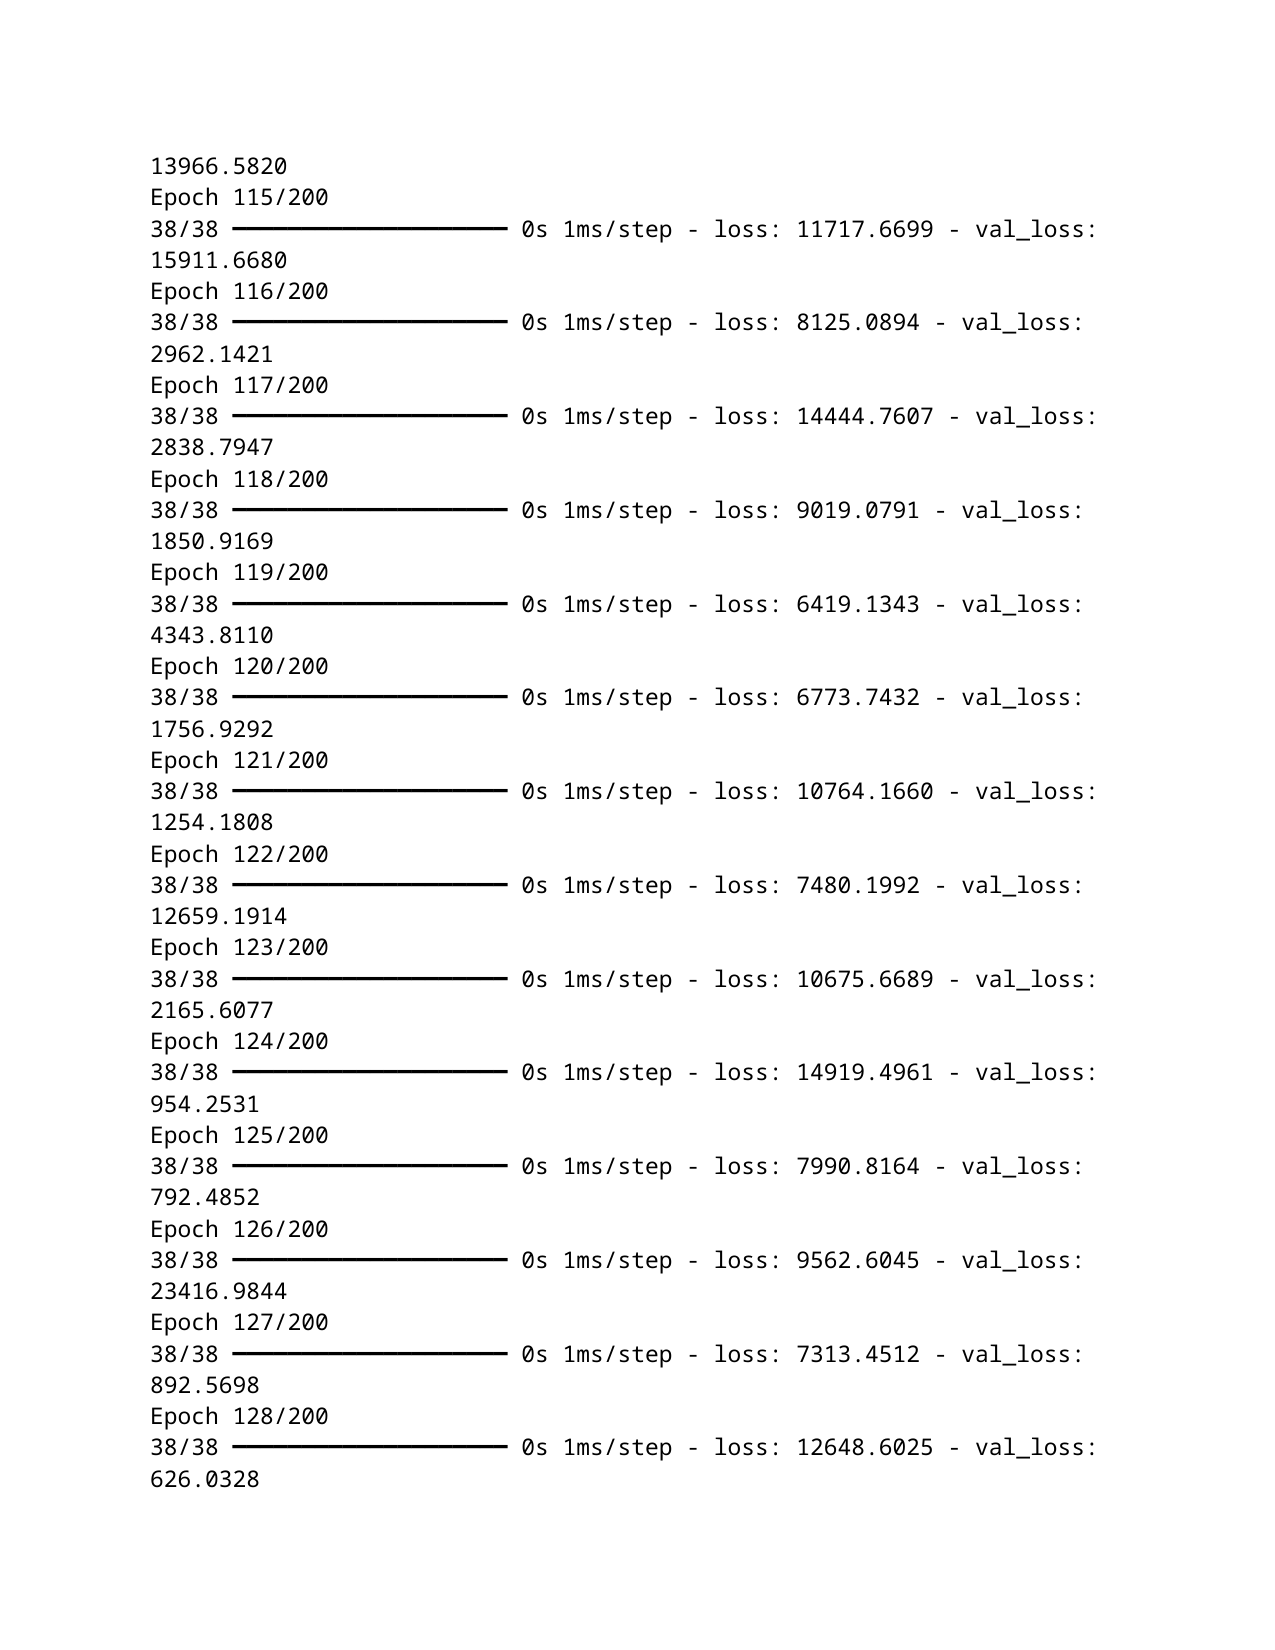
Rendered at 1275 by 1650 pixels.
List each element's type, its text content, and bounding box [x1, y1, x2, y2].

text 13966.5820 Epoch 115/200 38/38 ━━━━━━━━━━━━━━━━━━━━ 0s 1ms/step - loss: 11717.6699 - val_loss: 15911.6680 Epoch 116/200 38/38 ━━━━━━━━━━━━━━━━━━━━ 0s 1ms/step - loss: 8125.0894 - val_loss: 2962.1421 Epoch 117/200 38/38 ━━━━━━━━━━━━━━━━━━━━ 0s 1ms/step - loss: 14444.7607 - val_loss: 2838.7947 Epoch 118/200 38/38 ━━━━━━━━━━━━━━━━━━━━ 0s 1ms/step - loss: 9019.0791 - val_loss: 1850.9169 Epoch 119/200 38/38 ━━━━━━━━━━━━━━━━━━━━ 0s 1ms/step - loss: 6419.1343 - val_loss: 4343.8110 Epoch 120/200 38/38 ━━━━━━━━━━━━━━━━━━━━ 0s 1ms/step - loss: 6773.7432 - val_loss: 1756.9292 Epoch 121/200 38/38 ━━━━━━━━━━━━━━━━━━━━ 0s 1ms/step - loss: 10764.1660 - val_loss: 1254.1808 Epoch 122/200 38/38 ━━━━━━━━━━━━━━━━━━━━ 0s 1ms/step - loss: 7480.1992 - val_loss: 12659.1914 Epoch 123/200 38/38 ━━━━━━━━━━━━━━━━━━━━ 0s 1ms/step - loss: 10675.6689 - val_loss: 2165.6077 Epoch 124/200 38/38 ━━━━━━━━━━━━━━━━━━━━ 0s 1ms/step - loss: 14919.4961 - val_loss: 954.2531 Epoch 125/200 38/38 ━━━━━━━━━━━━━━━━━━━━ 0s 1ms/step - loss: 7990.8164 - val_loss: 792.4852 Epoch 126/200 38/38 ━━━━━━━━━━━━━━━━━━━━ 0s 1ms/step - loss: 9562.6045 - val_loss: 23416.9844 Epoch 127/200 38/38 ━━━━━━━━━━━━━━━━━━━━ 0s 1ms/step - loss: 7313.4512 - val_loss: 892.5698 Epoch 128/200 38/38 ━━━━━━━━━━━━━━━━━━━━ 0s 1ms/step - loss: 12648.6025 - val_loss: 626.0328 [150, 150, 1125, 1494]
